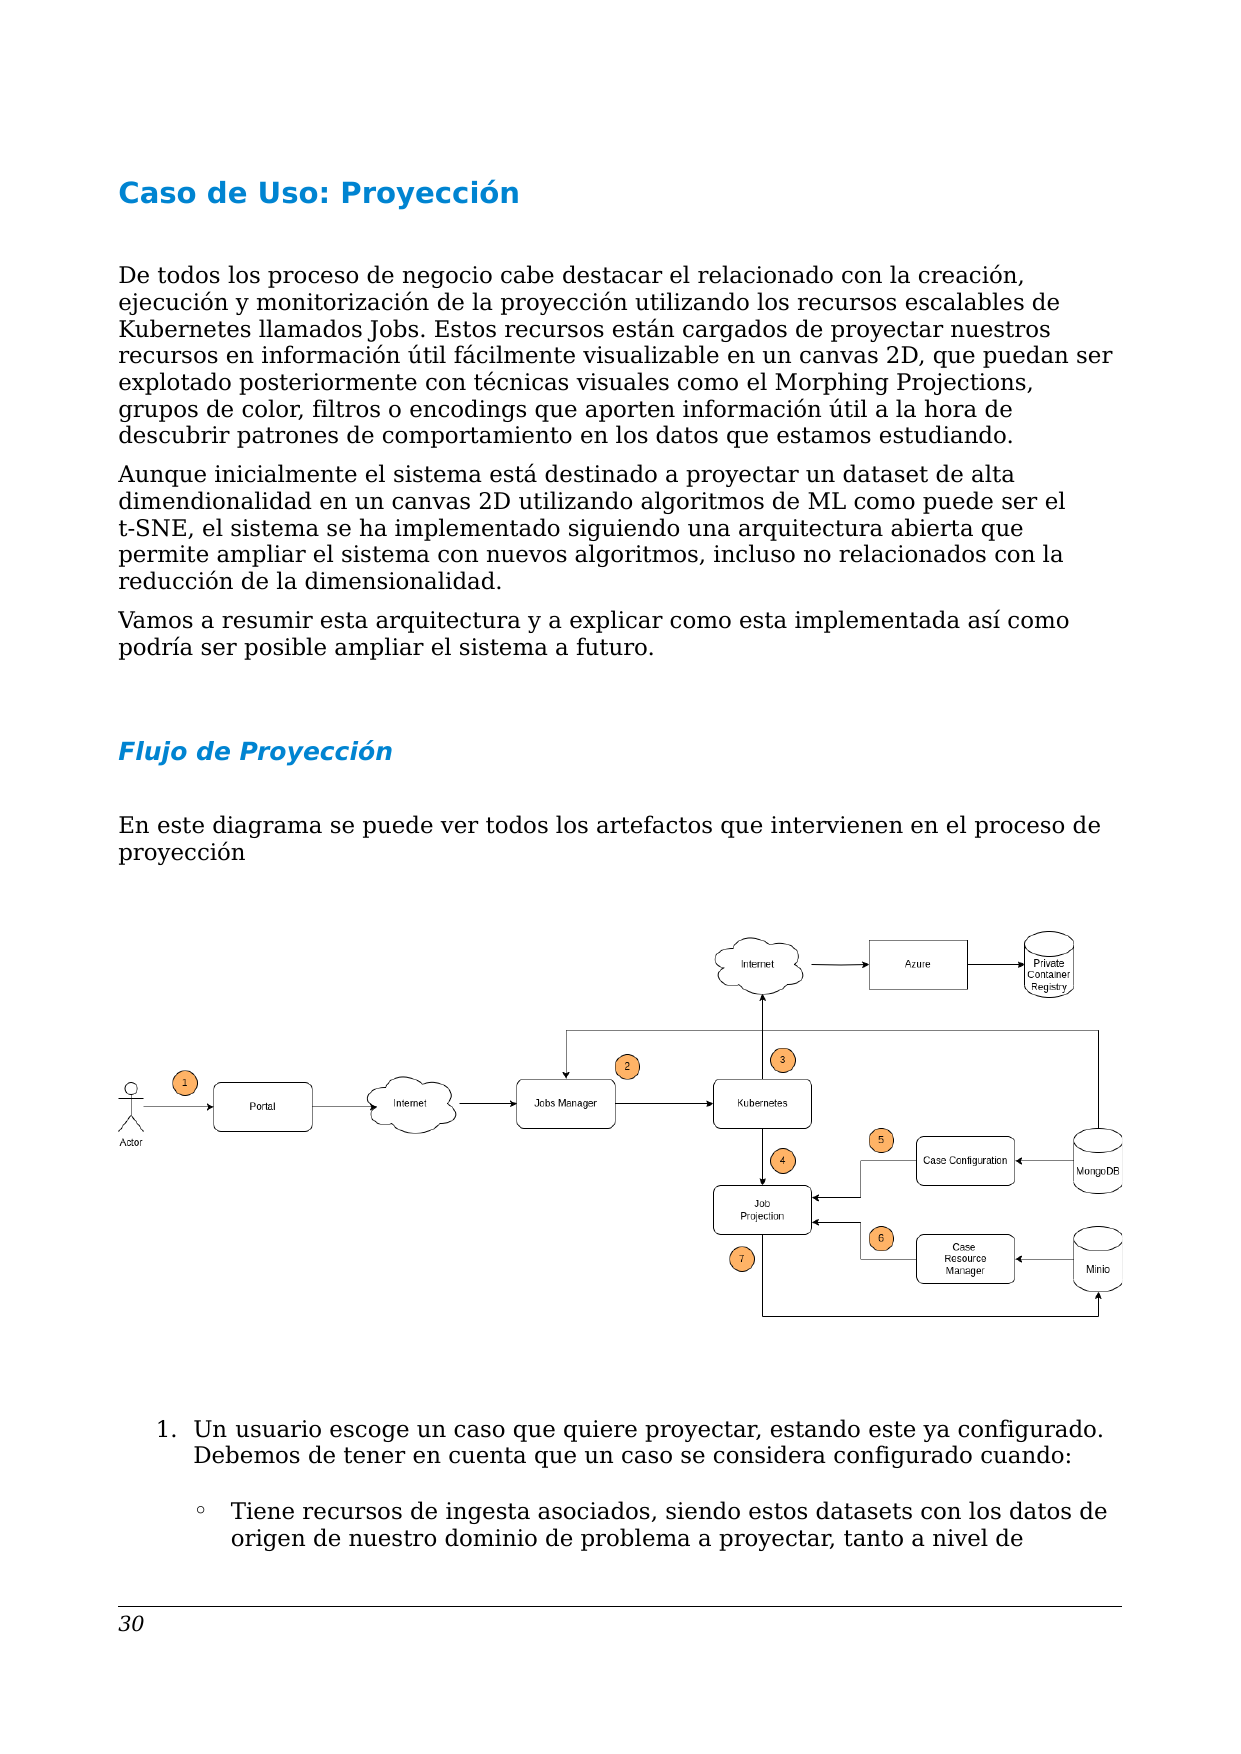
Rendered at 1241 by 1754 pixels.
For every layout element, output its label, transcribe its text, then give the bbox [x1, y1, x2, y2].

list Tiene recursos de ingesta asociados, siendo estos datasets con los datos de origen de nuestro dominio de problema a proyectar, tanto a nivel de [193, 1496, 1122, 1552]
text De todos los proceso de negocio cabe destacar el relacionado con la creación, ejecución y monitorización de la proyección utilizando los recursos escalables de Kubernetes llamados Jobs. Estos recursos están cargados de proyectar nuestros recursos en información útil fácilmente visualizable en un canvas 2D, que puedan ser explotado posteriormente con técnicas visuales como el Morphing Projections, grupos de color, filtros o encodings que aporten información útil a la hora de descubrir patrones de comportamiento en los datos que estamos estudiando. [118, 262, 1122, 449]
text Caso de Uso: Proyección [118, 177, 1122, 211]
list Un usuario escoge un caso que quiere proyectar, estando este ya configurado. Debemos de tener en cuenta que un caso se considera configurado cuando: [156, 1416, 1122, 1496]
picture [118, 931, 1123, 1323]
subtitle Flujo de Proyección [118, 737, 1122, 767]
text En este diagrama se puede ver todos los artefactos que intervienen en el proceso de proyección [118, 812, 1122, 919]
text Aunque inicialmente el sistema está destinado a proyectar un dataset de alta dimendionalidad en un canvas 2D utilizando algoritmos de ML como puede ser el t-SNE, el sistema se ha implementado siguiendo una arquitectura abierta que permite ampliar el sistema con nuevos algoritmos, incluso no relacionados con la reducción de la dimensionalidad. [118, 462, 1122, 595]
text Vamos a resumir esta arquitectura y a explicar como esta implementada así como podría ser posible ampliar el sistema a futuro. [118, 607, 1122, 661]
